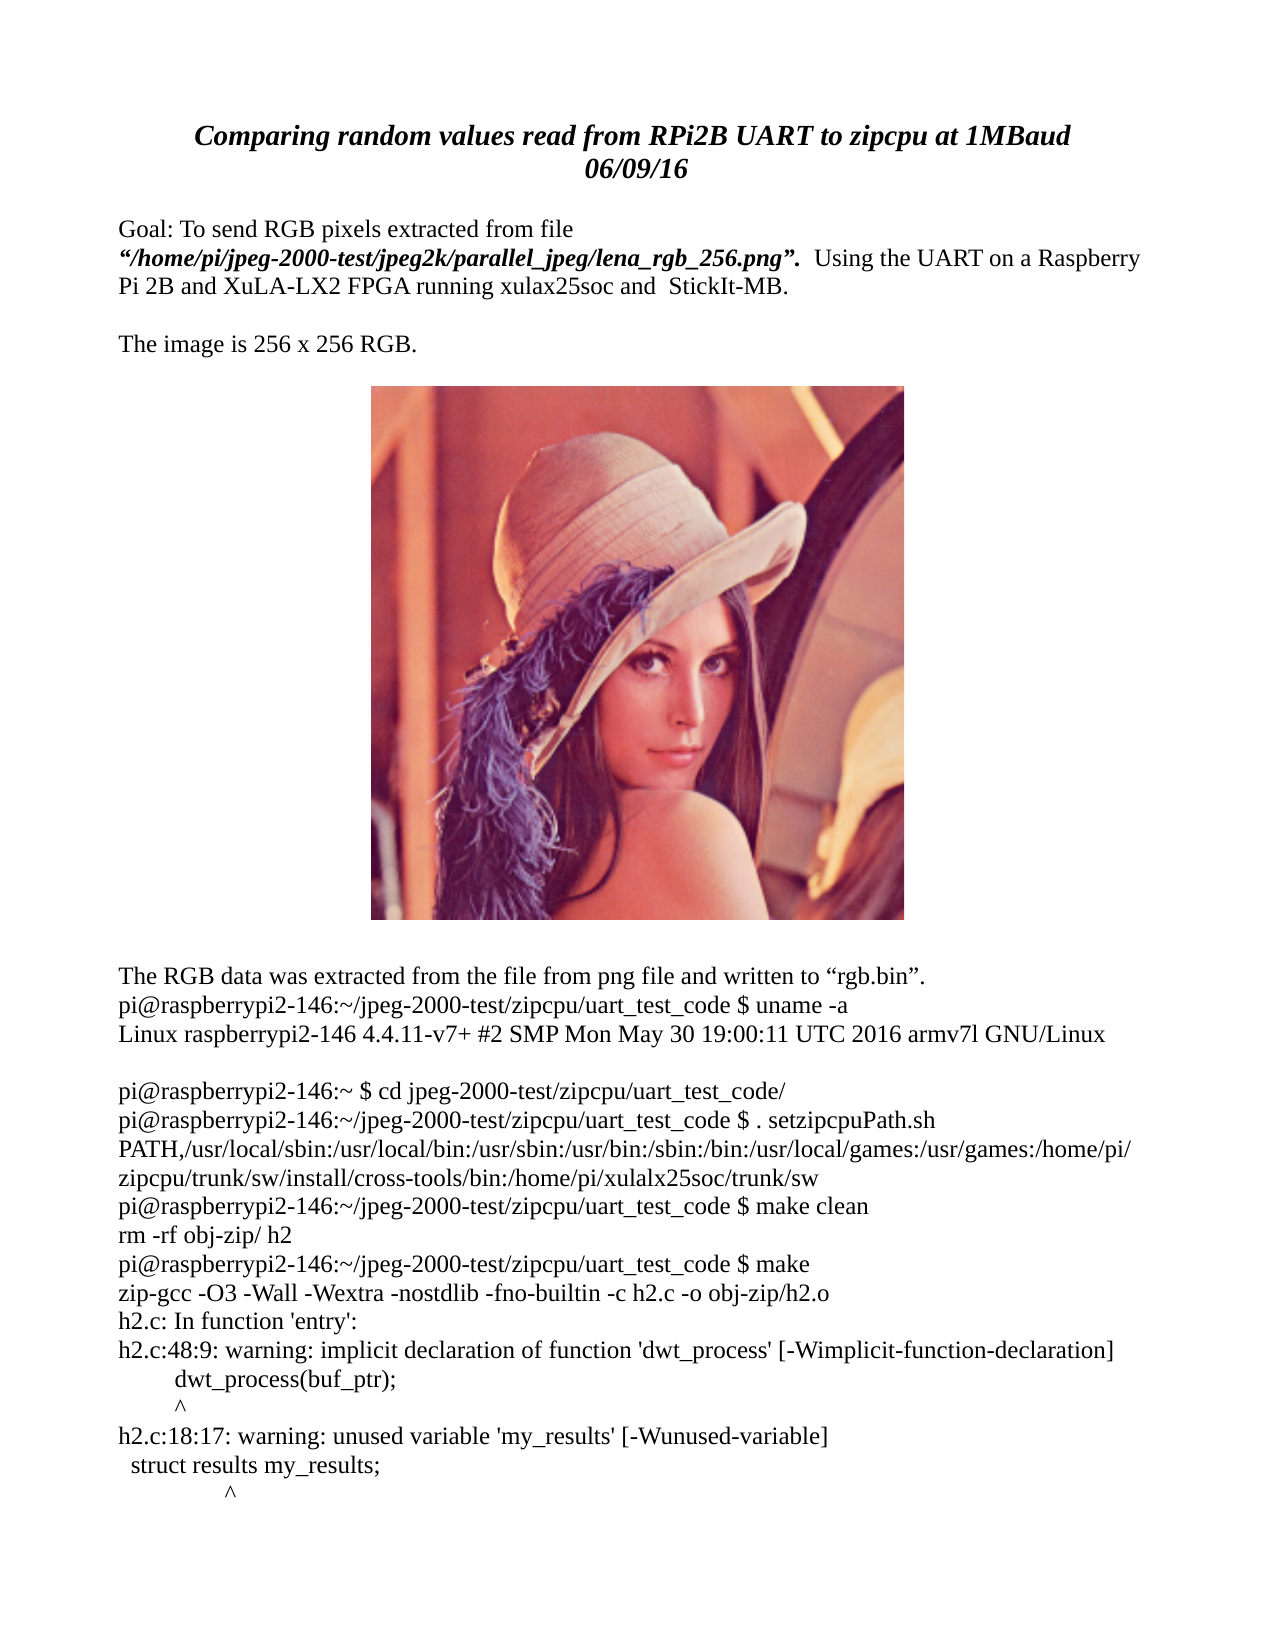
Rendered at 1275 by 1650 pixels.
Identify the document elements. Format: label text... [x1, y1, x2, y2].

text pi@raspberrypi2-146:~/jpeg-2000-test/zipcpu/uart_test_code $ make [118, 1249, 1157, 1278]
text pi@raspberrypi2-146:~/jpeg-2000-test/zipcpu/uart_test_code $ uname -a [118, 990, 1157, 1019]
text ^ [118, 1479, 1157, 1508]
text The RGB data was extracted from the file from png file and written to “rgb.bin”. [118, 961, 1157, 990]
text pi@raspberrypi2-146:~ $ cd jpeg-2000-test/zipcpu/uart_test_code/ [118, 1076, 1157, 1105]
text Linux raspberrypi2-146 4.4.11-v7+ #2 SMP Mon May 30 19:00:11 UTC 2016 armv7l GNU/Linux [118, 1019, 1157, 1048]
text h2.c:48:9: warning: implicit declaration of function 'dwt_process' [-Wimplicit-function-declaration] [118, 1335, 1157, 1364]
text The image is 256 x 256 RGB. [118, 329, 1157, 358]
text ^ [118, 1393, 1157, 1421]
text h2.c: In function 'entry': [118, 1306, 1157, 1335]
text dwt_process(buf_ptr); [118, 1364, 1157, 1393]
picture [371, 386, 905, 920]
text pi@raspberrypi2-146:~/jpeg-2000-test/zipcpu/uart_test_code $ . setzipcpuPath.sh PATH,/usr/local/sbin:/usr/local/bin:/usr/sbin:/usr/bin:/sbin:/bin:/usr/local/games:/usr/games:/home/pi/zipcpu/trunk/sw/install/cross-tools/bin:/home/pi/xulalx25soc/trunk/sw [118, 1105, 1157, 1191]
text zip-gcc -O3 -Wall -Wextra -nostdlib -fno-builtin -c h2.c -o obj-zip/h2.o [118, 1278, 1157, 1306]
text struct results my_results; [118, 1450, 1157, 1479]
text pi@raspberrypi2-146:~/jpeg-2000-test/zipcpu/uart_test_code $ make clean [118, 1191, 1157, 1220]
text Comparing random values read from RPi2B UART to zipcpu at 1MBaud [118, 118, 1157, 152]
text Goal: To send RGB pixels extracted from file “/home/pi/jpeg-2000-test/jpeg2k/parallel_jpeg/lena_rgb_256.png”. Using the UART on a Raspberry Pi 2B and XuLA-LX2 FPGA running xulax25soc and StickIt-MB. [118, 214, 1157, 300]
text h2.c:18:17: warning: unused variable 'my_results' [-Wunused-variable] [118, 1421, 1157, 1450]
text 06/09/16 [118, 152, 1157, 185]
text rm -rf obj-zip/ h2 [118, 1220, 1157, 1249]
